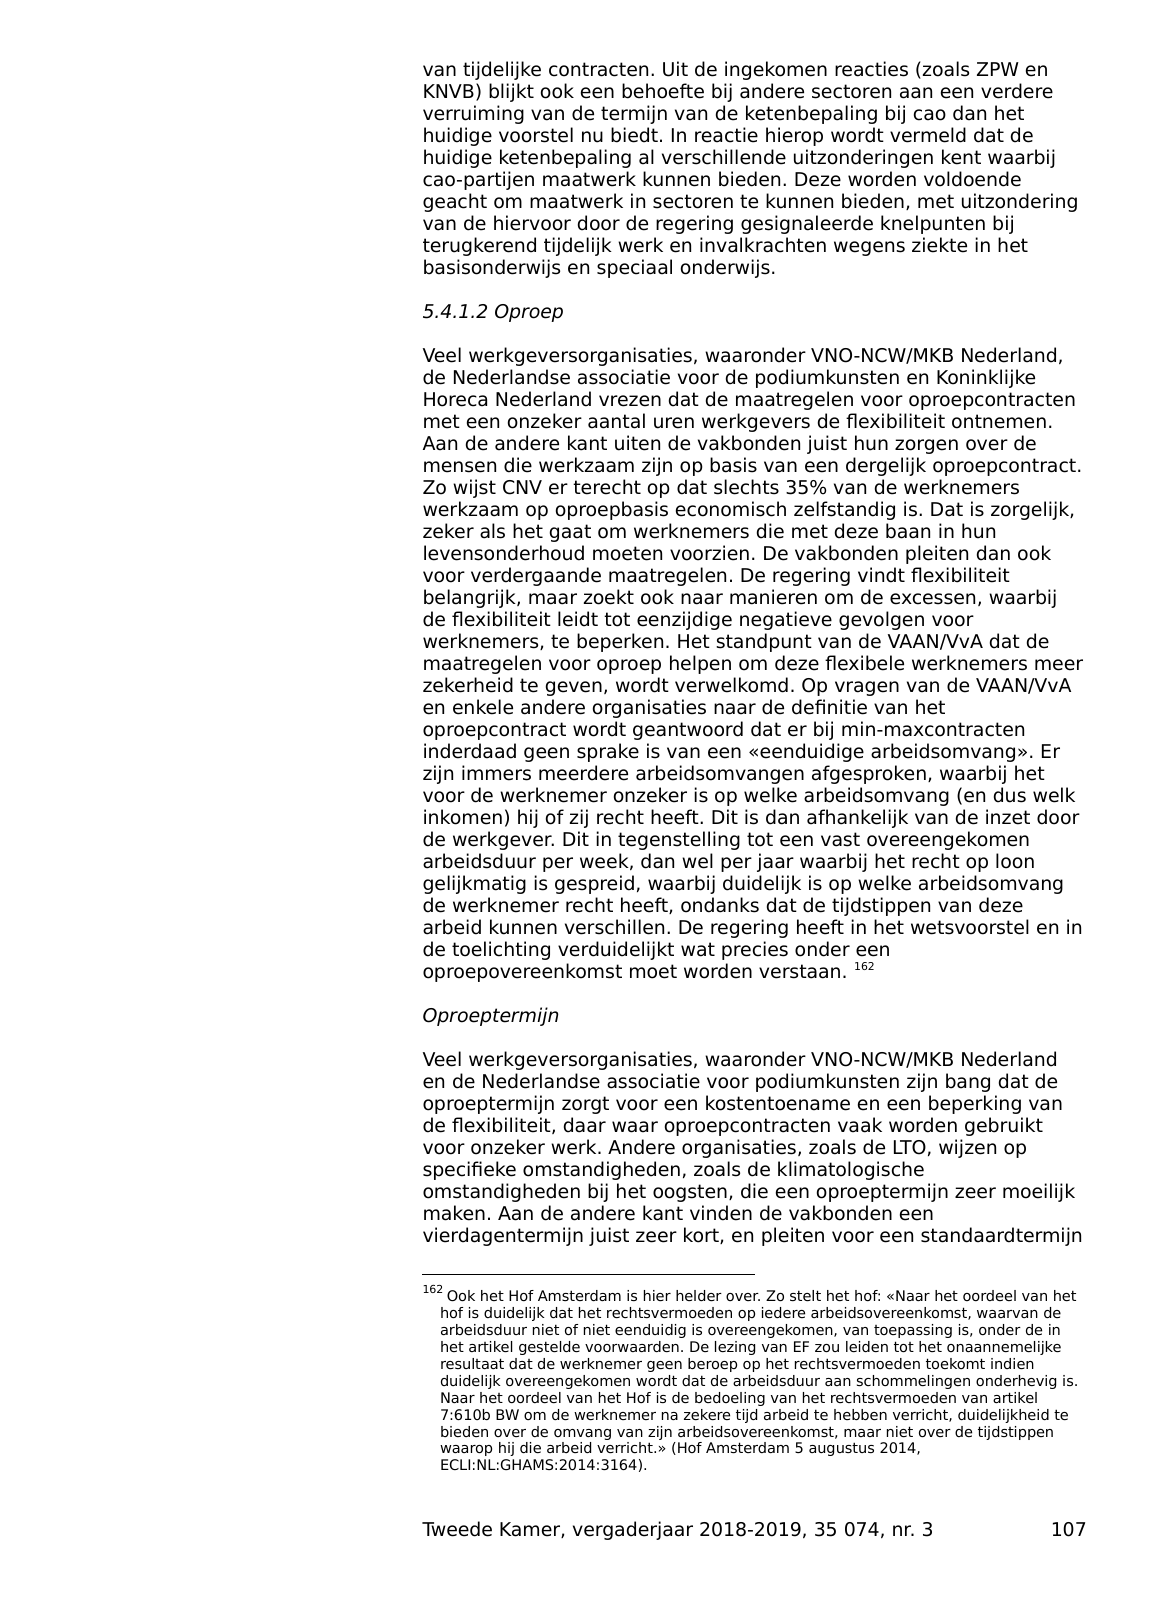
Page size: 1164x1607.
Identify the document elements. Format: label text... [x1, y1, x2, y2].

text Veel werkgeversorganisaties, waaronder VNO-NCW/MKB Nederland, de Nederlandse associatie voor de podiumkunsten en Koninklijke Horeca Nederland vrezen dat de maatregelen voor oproepcontracten met een onzeker aantal uren werkgevers de flexibiliteit ontnemen. Aan de andere kant uiten de vakbonden juist hun zorgen over de mensen die werkzaam zijn op basis van een dergelijk oproepcontract. Zo wijst CNV er terecht op dat slechts 35% van de werknemers werkzaam op oproepbasis economisch zelfstandig is. Dat is zorgelijk, zeker als het gaat om werknemers die met deze baan in hun levensonderhoud moeten voorzien. De vakbonden pleiten dan ook voor verdergaande maatregelen. De regering vindt flexibiliteit belangrijk, maar zoekt ook naar manieren om de excessen, waarbij de flexibiliteit leidt tot eenzijdige negatieve gevolgen voor werknemers, te beperken. Het standpunt van de VAAN/VvA dat de maatregelen voor oproep helpen om deze flexibele werknemers meer zekerheid te geven, wordt verwelkomd. Op vragen van de VAAN/VvA en enkele andere organisaties naar de definitie van het oproepcontract wordt geantwoord dat er bij min-maxcontracten inderdaad geen sprake is van een «eenduidige arbeidsomvang». Er zijn immers meerdere arbeidsomvangen afgesproken, waarbij het voor de werknemer onzeker is op welke arbeidsomvang (en dus welk inkomen) hij of zij recht heeft. Dit is dan afhankelijk van de inzet door de werkgever. Dit in tegenstelling tot een vast overeengekomen arbeidsduur per week, dan wel per jaar waarbij het recht op loon gelijkmatig is gespreid, waarbij duidelijk is op welke arbeidsomvang de werknemer recht heeft, ondanks dat de tijdstippen van deze arbeid kunnen verschillen. De regering heeft in het wetsvoorstel en in de toelichting verduidelijkt wat precies onder een oproepovereenkomst moet worden verstaan. [422, 345, 1087, 983]
subtitle 5.4.1.2 Oproep [422, 301, 1087, 323]
text Ook het Hof Amsterdam is hier helder over. Zo stelt het hof: «Naar het oordeel van het hof is duidelijk dat het rechtsvermoeden op iedere arbeidsovereenkomst, waarvan de arbeidsduur niet of niet eenduidig is overeengekomen, van toepassing is, onder de in het artikel gestelde voorwaarden. De lezing van EF zou leiden tot het onaannemelijke resultaat dat de werknemer geen beroep op het rechtsvermoeden toekomt indien duidelijk overeengekomen wordt dat de arbeidsduur aan schommelingen onderhevig is. Naar het oordeel van het Hof is de bedoeling van het rechtsvermoeden van artikel 7:610b BW om de werknemer na zekere tijd arbeid te hebben verricht, duidelijkheid te bieden over de omvang van zijn arbeidsovereenkomst, maar niet over de tijdstippen waarop hij die arbeid verricht.» (Hof Amsterdam 5 augustus 2014, ECLI:NL:GHAMS:2014:3164). [422, 1283, 1087, 1474]
text van tijdelijke contracten. Uit de ingekomen reacties (zoals ZPW en KNVB) blijkt ook een behoefte bij andere sectoren aan een verdere verruiming van de termijn van de ketenbepaling bij cao dan het huidige voorstel nu biedt. In reactie hierop wordt vermeld dat de huidige ketenbepaling al verschillende uitzonderingen kent waarbij cao-partijen maatwerk kunnen bieden. Deze worden voldoende geacht om maatwerk in sectoren te kunnen bieden, met uitzondering van de hiervoor door de regering gesignaleerde knelpunten bij terugkerend tijdelijk werk en invalkrachten wegens ziekte in het basisonderwijs en speciaal onderwijs. [422, 59, 1087, 279]
subtitle Oproeptermijn [422, 1005, 1087, 1027]
text Veel werkgeversorganisaties, waaronder VNO-NCW/MKB Nederland en de Nederlandse associatie voor podiumkunsten zijn bang dat de oproeptermijn zorgt voor een kostentoename en een beperking van de flexibiliteit, daar waar oproepcontracten vaak worden gebruikt voor onzeker werk. Andere organisaties, zoals de LTO, wijzen op specifieke omstandigheden, zoals de klimatologische omstandigheden bij het oogsten, die een oproeptermijn zeer moeilijk maken. Aan de andere kant vinden de vakbonden een vierdagentermijn juist zeer kort, en pleiten voor een standaardtermijn [422, 1049, 1087, 1247]
